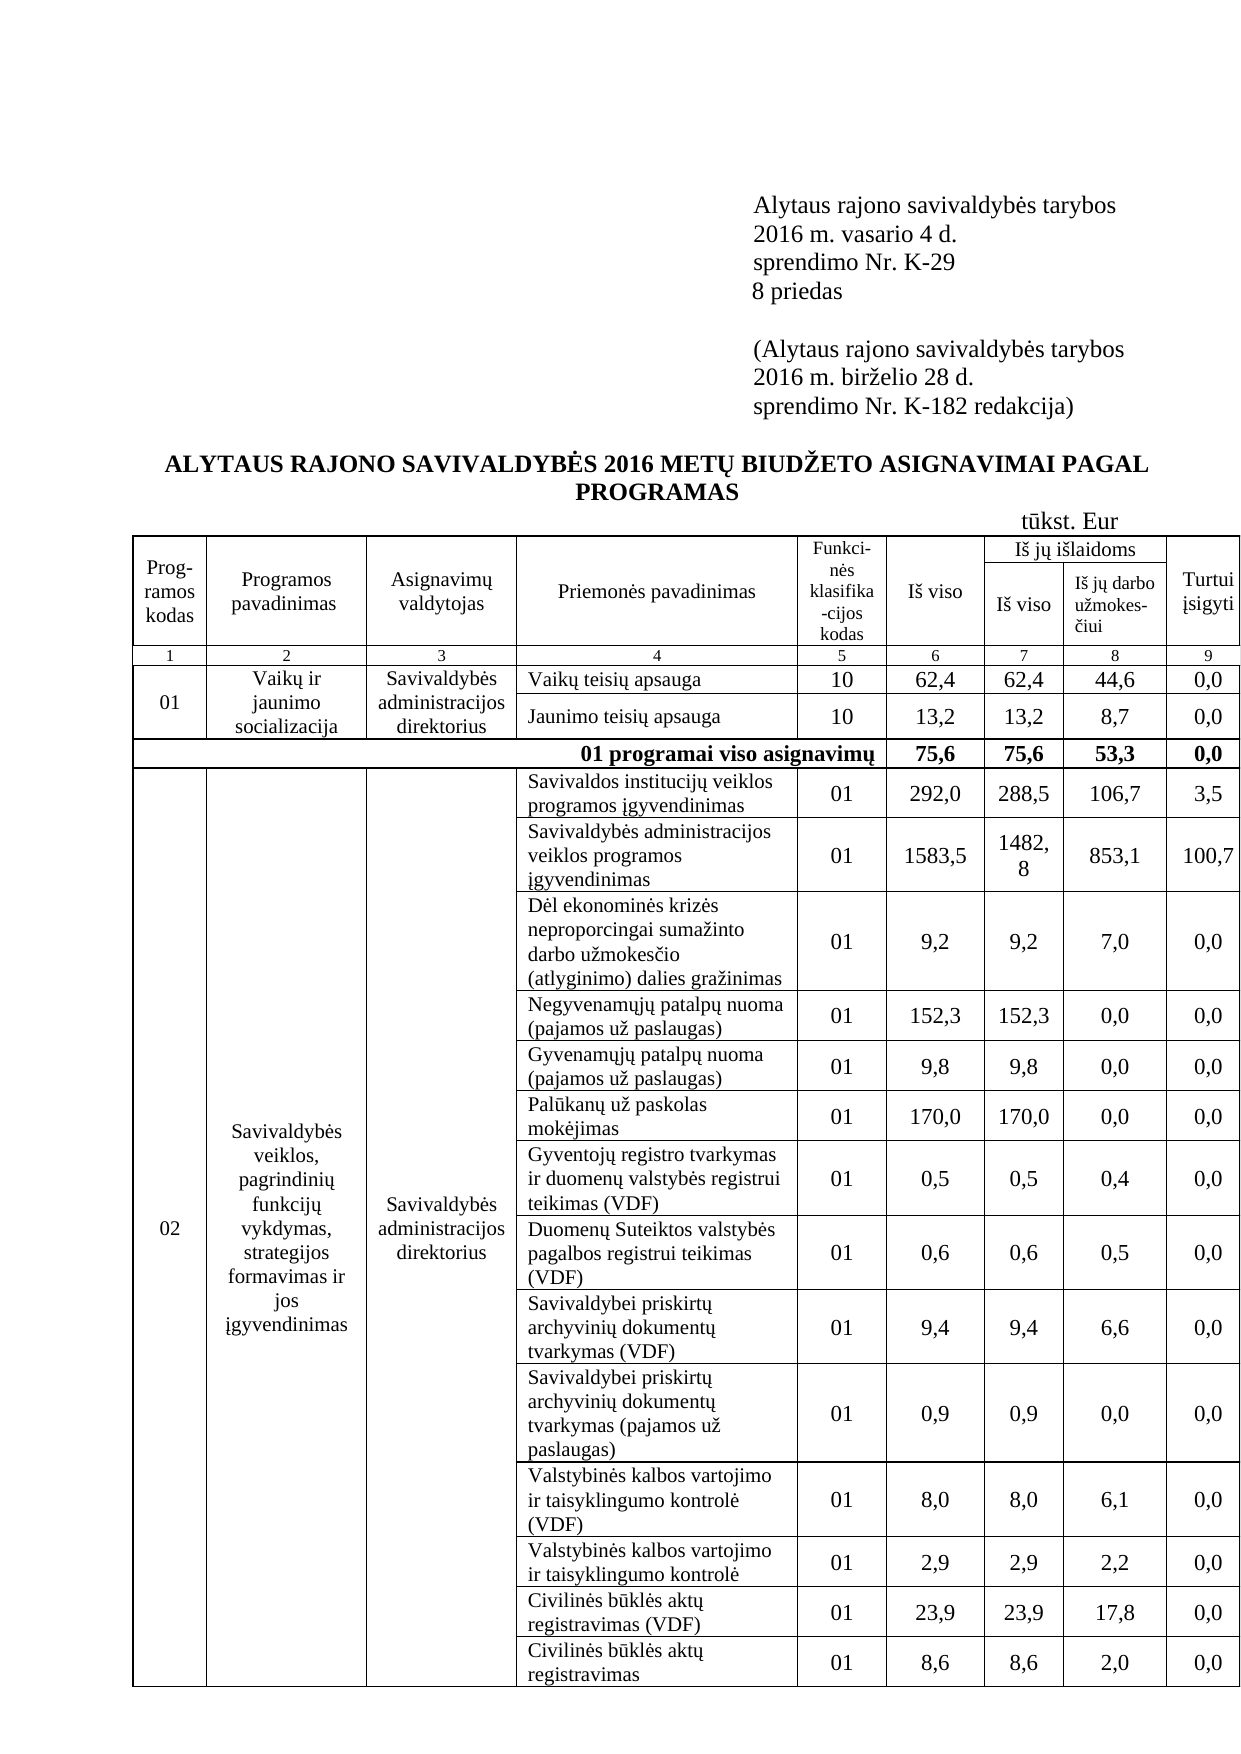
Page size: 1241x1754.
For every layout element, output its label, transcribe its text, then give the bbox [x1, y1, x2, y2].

table_cell 01 [134, 666, 206, 738]
table_cell 02 [134, 769, 206, 1686]
table_cell Valstybinės kalbos vartojimo ir taisyklingumo kontrolė (VDF) [517, 1463, 797, 1536]
table_cell Savivaldybės administracijos direktorius [367, 666, 516, 738]
table_cell 23,9 [985, 1587, 1063, 1636]
table_cell 10 [798, 694, 886, 738]
table_cell 8,0 [887, 1463, 984, 1536]
table_cell 9,2 [985, 892, 1063, 989]
table_cell 0,0 [1167, 1364, 1239, 1461]
table_cell 8,0 [985, 1463, 1063, 1536]
table_cell Savivaldybei priskirtų archyvinių dokumentų tvarkymas (VDF) [517, 1290, 797, 1363]
table_cell 9,8 [985, 1041, 1063, 1090]
text sprendimo Nr. K-182 redakcija) [133, 391, 1181, 420]
table_cell 01 [798, 1216, 886, 1289]
table_cell 2,9 [887, 1537, 984, 1586]
table_cell 0,0 [1167, 1290, 1239, 1363]
table_cell 6,1 [1064, 1463, 1166, 1536]
text sprendimo Nr. K-29 [133, 247, 1181, 276]
table_header Prog-ramos kodas [134, 537, 206, 645]
table_cell 0,0 [1167, 1141, 1239, 1214]
table_cell 106,7 [1064, 769, 1166, 817]
table_cell 01 programai viso asignavimų [134, 740, 886, 767]
table_cell 53,3 [1064, 740, 1166, 767]
table_cell 75,6 [985, 740, 1063, 767]
text ALYTAUS RAJONO SAVIVALDYBĖS 2016 METŲ BIUDŽETO ASIGNAVIMAI PAGAL PROGRAMAS [133, 449, 1181, 506]
table_cell 44,6 [1064, 666, 1166, 692]
text tūkst. Eur [1021, 506, 1181, 535]
table_cell 10 [798, 666, 886, 692]
table_cell 01 [798, 1041, 886, 1090]
table_cell 0,0 [1167, 1091, 1239, 1140]
table_cell 0,9 [887, 1364, 984, 1461]
table_cell Iš jų darbo užmokes-čiui [1064, 563, 1166, 645]
table_cell 170,0 [985, 1091, 1063, 1140]
table_cell 288,5 [985, 769, 1063, 817]
table_cell 3,5 [1167, 769, 1239, 817]
table_cell 2,0 [1064, 1637, 1166, 1686]
table_cell Dėl ekonominės krizės neproporcingai sumažinto darbo užmokesčio (atlyginimo) dalies gražinimas [517, 892, 797, 989]
text Alytaus rajono savivaldybės tarybos [133, 190, 1181, 219]
table_cell 62,4 [887, 666, 984, 692]
text 2016 m. vasario 4 d. [133, 219, 1181, 247]
table_cell 0,0 [1167, 1637, 1239, 1686]
table_cell 0,0 [1064, 991, 1166, 1040]
table_cell 0,0 [1167, 694, 1239, 738]
table_cell 1583,5 [887, 818, 984, 891]
table_cell 0,0 [1167, 1216, 1239, 1289]
table_cell 1 [133, 646, 206, 665]
table_cell 0,0 [1167, 740, 1239, 767]
table_cell 17,8 [1064, 1587, 1166, 1636]
table_cell 01 [798, 1463, 886, 1536]
table_cell 9,4 [887, 1290, 984, 1363]
table_cell 01 [798, 1091, 886, 1140]
text 2016 m. birželio 28 d. [133, 362, 1181, 391]
table_cell 6,6 [1064, 1290, 1166, 1363]
table_header Iš viso [887, 537, 984, 645]
table_cell 9,2 [887, 892, 984, 989]
table_cell Negyvenamųjų patalpų nuoma (pajamos už paslaugas) [517, 991, 797, 1040]
table_cell 01 [798, 1364, 886, 1461]
table_cell 01 [798, 1290, 886, 1363]
table_cell 13,2 [887, 694, 984, 738]
table_cell 2 [207, 646, 366, 665]
table_cell 0,0 [1167, 892, 1239, 989]
table_cell 0,0 [1167, 666, 1239, 692]
table_cell Savivaldybės administracijos veiklos programos įgyvendinimas [517, 818, 797, 891]
table_cell 0,0 [1167, 1587, 1239, 1636]
table_cell 292,0 [887, 769, 984, 817]
table_cell 01 [798, 892, 886, 989]
table_cell 01 [798, 818, 886, 891]
table_cell 0,6 [887, 1216, 984, 1289]
table_cell 01 [798, 991, 886, 1040]
table_cell Gyvenamųjų patalpų nuoma (pajamos už paslaugas) [517, 1041, 797, 1090]
table_cell 0,4 [1064, 1141, 1166, 1214]
table_cell 62,4 [985, 666, 1063, 692]
table_cell 5 [798, 646, 886, 665]
table_cell Savivaldybės veiklos, pagrindinių funkcijų vykdymas, strategijos formavimas ir jos įgyvendinimas [207, 769, 366, 1686]
table_cell 0,6 [985, 1216, 1063, 1289]
table_cell 75,6 [887, 740, 984, 767]
table_cell Civilinės būklės aktų registravimas [517, 1637, 797, 1686]
table_cell 0,0 [1167, 991, 1239, 1040]
table_cell 0,0 [1064, 1364, 1166, 1461]
table_cell 01 [798, 1537, 886, 1586]
table_cell 13,2 [985, 694, 1063, 738]
table_cell 8,6 [985, 1637, 1063, 1686]
table_cell 2,9 [985, 1537, 1063, 1586]
table_cell 853,1 [1064, 818, 1166, 891]
table_cell 1482,8 [985, 818, 1063, 891]
table_cell 01 [798, 1587, 886, 1636]
table_cell Gyventojų registro tvarkymas ir duomenų valstybės registrui teikimas (VDF) [517, 1141, 797, 1214]
table_cell 7,0 [1064, 892, 1166, 989]
table_cell 6 [887, 646, 984, 665]
table_cell 0,0 [1064, 1041, 1166, 1090]
table_cell Valstybinės kalbos vartojimo ir taisyklingumo kontrolė [517, 1537, 797, 1586]
table_cell 170,0 [887, 1091, 984, 1140]
table_cell 0,5 [985, 1141, 1063, 1214]
table_header Programos pavadinimas [207, 537, 366, 645]
table_cell 4 [517, 646, 797, 665]
table_cell 01 [798, 1637, 886, 1686]
table_header Funkci-nės klasifika-cijos kodas [798, 537, 886, 645]
table_cell 01 [798, 1141, 886, 1214]
table_cell 23,9 [887, 1587, 984, 1636]
table_cell Vaikų ir jaunimo socializacija [207, 666, 366, 738]
table_cell 8,6 [887, 1637, 984, 1686]
table_header Priemonės pavadinimas [517, 537, 797, 645]
table_cell 100,7 [1167, 818, 1239, 891]
table_cell 9,8 [887, 1041, 984, 1090]
table_cell 9 [1167, 646, 1240, 665]
table_cell Civilinės būklės aktų registravimas (VDF) [517, 1587, 797, 1636]
table_cell Savivaldybės administracijos direktorius [367, 769, 516, 1686]
table_cell 0,0 [1167, 1041, 1239, 1090]
table_cell Duomenų Suteiktos valstybės pagalbos registrui teikimas (VDF) [517, 1216, 797, 1289]
table_cell Iš viso [985, 563, 1063, 645]
text 8 priedas [752, 276, 1181, 305]
table_cell 9,4 [985, 1290, 1063, 1363]
table_cell Savivaldos institucijų veiklos programos įgyvendinimas [517, 769, 797, 817]
table_header Iš jų išlaidoms [985, 537, 1166, 562]
table_header Turtui įsigyti [1167, 537, 1239, 645]
table_cell 8 [1064, 646, 1166, 665]
table_cell 0,0 [1064, 1091, 1166, 1140]
text (Alytaus rajono savivaldybės tarybos [133, 334, 1181, 362]
table_cell 0,0 [1167, 1463, 1239, 1536]
table_cell Savivaldybei priskirtų archyvinių dokumentų tvarkymas (pajamos už paslaugas) [517, 1364, 797, 1461]
table_cell 01 [798, 769, 886, 817]
table_cell 152,3 [985, 991, 1063, 1040]
table_cell 7 [985, 646, 1063, 665]
table_cell 0,5 [1064, 1216, 1166, 1289]
table_cell 0,0 [1167, 1537, 1239, 1586]
table_cell Jaunimo teisių apsauga [517, 694, 797, 738]
table_cell 2,2 [1064, 1537, 1166, 1586]
table_cell 3 [367, 646, 516, 665]
table_cell Vaikų teisių apsauga [517, 666, 797, 692]
table_cell 0,9 [985, 1364, 1063, 1461]
table_cell Palūkanų už paskolas mokėjimas [517, 1091, 797, 1140]
table_cell 8,7 [1064, 694, 1166, 738]
table_cell 152,3 [887, 991, 984, 1040]
table_header Asignavimų valdytojas [367, 537, 516, 645]
table_cell 0,5 [887, 1141, 984, 1214]
